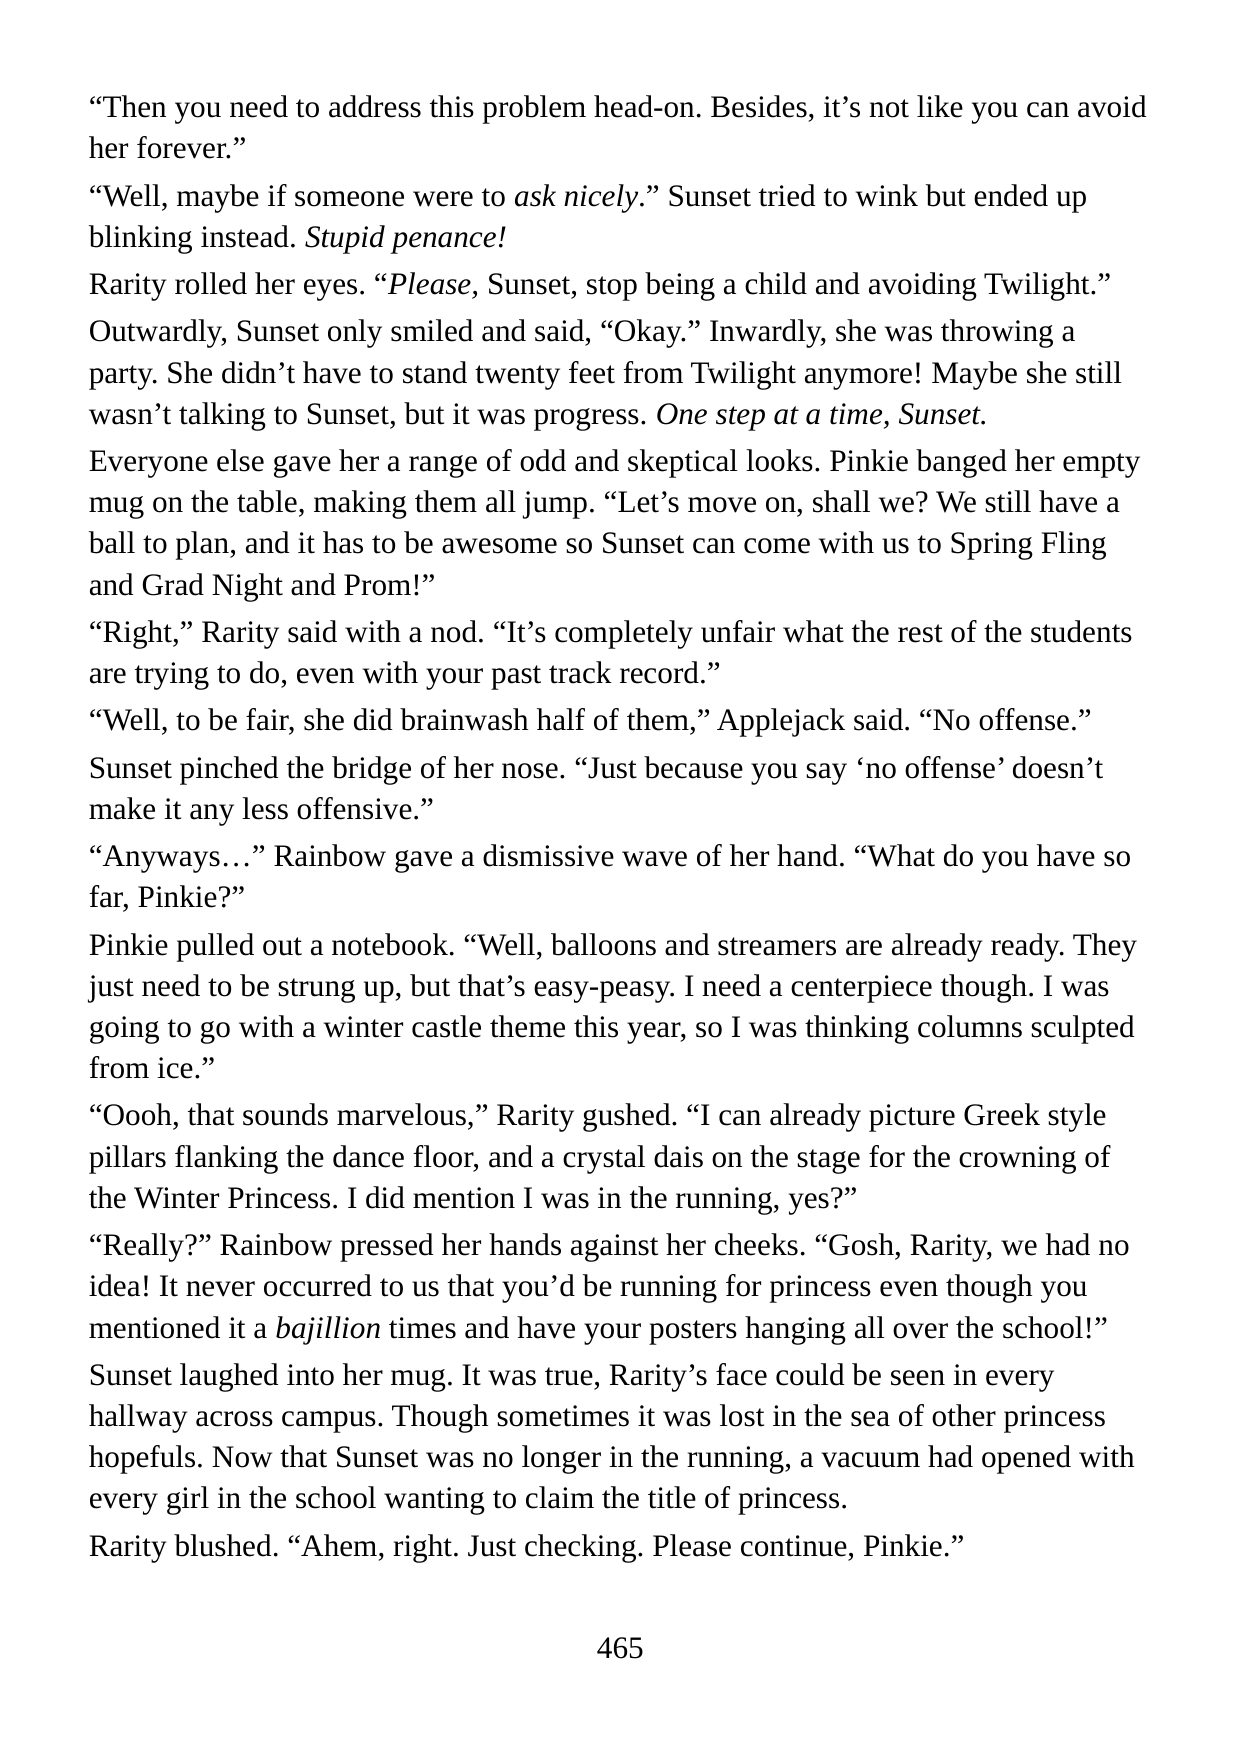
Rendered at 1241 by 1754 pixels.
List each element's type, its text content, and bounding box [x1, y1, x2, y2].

text Outwardly, Sunset only smiled and said, “Okay.” Inwardly, she was throwing a party. She didn’t have to stand twenty feet from Twilight anymore! Maybe she still wasn’t talking to Sunset, but it was progress. One step at a time, Sunset. [88, 313, 1152, 431]
text “Right,” Rarity said with a nod. “It’s completely unfair what the rest of the students are trying to do, even with your past track record.” [88, 613, 1152, 690]
text Sunset pinched the bridge of her nose. “Just because you say ‘no offense’ doesn’t make it any less offensive.” [88, 749, 1152, 826]
text “Then you need to address this problem head-on. Besides, it’s not like you can avoid her forever.” [88, 88, 1152, 166]
text “Really?” Rainbow pressed her hands against her cheeks. “Gosh, Rarity, we had no idea! It never occurred to us that you’d be running for princess even though you mentioned it a bajillion times and have your posters hanging all over the school!” [88, 1226, 1152, 1345]
text Pinkie pulled out a notebook. “Well, balloons and streamers are already ready. They just need to be strung up, but that’s easy-peasy. I need a centerpiece though. I was going to go with a winter castle theme this year, so I was thinking columns sculpted from ice.” [88, 926, 1152, 1085]
text Rarity blushed. “Ahem, right. Just checking. Please continue, Pinkie.” [88, 1527, 1152, 1563]
text Rarity rolled her eyes. “Please, Sunset, stop being a child and avoiding Twilight.” [88, 265, 1152, 301]
text “Oooh, that sounds marvelous,” Rarity gushed. “I can already picture Greek style pillars flanking the dance floor, and a crystal dais on the stage for the crowning of the Winter Princess. I did mention I was in the running, yes?” [88, 1097, 1152, 1215]
text “Anyways…” Rainbow gave a dismissive wave of her hand. “What do you have so far, Pinkie?” [88, 837, 1152, 914]
text “Well, maybe if someone were to ask nicely.” Sunset tried to wink but ended up blinking instead. Stupid penance! [88, 177, 1152, 254]
text Sunset laughed into her mug. It was true, Rarity’s face could be seen in every hallway across campus. Though sometimes it was lost in the sea of other princess hopefuls. Now that Sunset was no longer in the running, a vacuum had opened with every girl in the school wanting to claim the title of princess. [88, 1356, 1152, 1516]
text Everyone else gave her a range of odd and skeptical looks. Pinkie banged her empty mug on the table, making them all jump. “Let’s move on, shall we? We still have a ball to plan, and it has to be awesome so Sunset can come with us to Spring Fling and Grad Night and Prom!” [88, 442, 1152, 602]
text “Well, to be fair, she did brainwash half of them,” Applejack said. “No offense.” [88, 702, 1152, 738]
